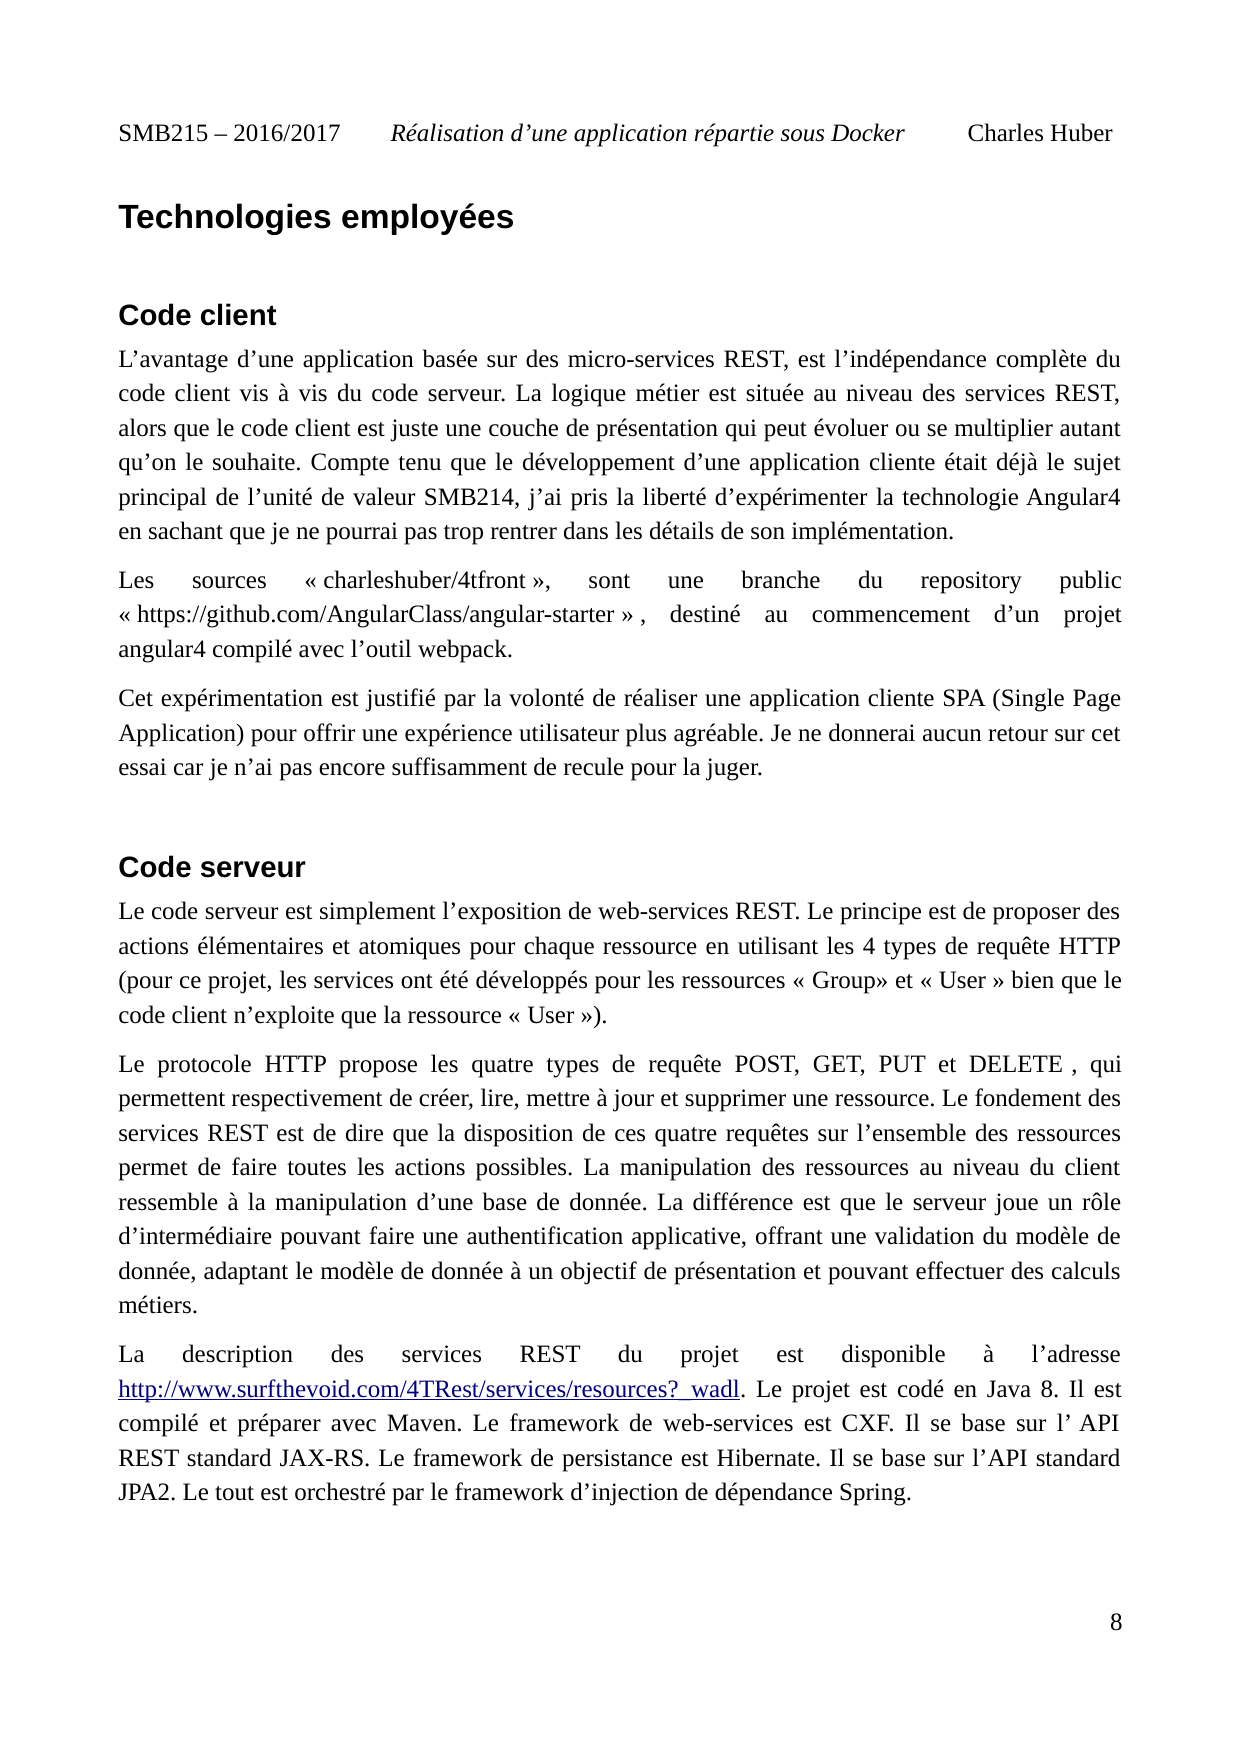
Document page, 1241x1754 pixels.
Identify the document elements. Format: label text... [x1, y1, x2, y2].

text Le protocole HTTP propose les quatre types de requête POST, GET, PUT et DELETE , qui permettent respectivement de créer, lire, mettre à jour et supprimer une ressource. Le fondement des services REST est de dire que la disposition de ces quatre requêtes sur l’ensemble des ressources permet de faire toutes les actions possibles. La manipulation des ressources au niveau du client ressemble à la manipulation d’une base de donnée. La différence est que le serveur joue un rôle d’intermédiaire pouvant faire une authentification applicative, offrant une validation du modèle de donnée, adaptant le modèle de donnée à un objectif de présentation et pouvant effectuer des calculs métiers. [118, 1049, 1122, 1319]
subtitle Code serveur [118, 850, 1122, 884]
text La description des services REST du projet est disponible à l’adresse http://www.surfthevoid.com/4TRest/services/resources?_wadl. Le projet est codé en Java 8. Il est compilé et préparer avec Maven. Le framework de web-services est CXF. Il se base sur l’ API REST standard JAX-RS. Le framework de persistance est Hibernate. Il se base sur l’API standard JPA2. Le tout est orchestré par le framework d’injection de dépendance Spring. [118, 1339, 1122, 1506]
text Cet expérimentation est justifié par la volonté de réaliser une application cliente SPA (Single Page Application) pour offrir une expérience utilisateur plus agréable. Je ne donnerai aucun retour sur cet essai car je n’ai pas encore suffisamment de recule pour la juger. [118, 683, 1122, 781]
text Les sources « charleshuber/4tfront », sont une branche du repository public « https://github.com/AngularClass/angular-starter » , destiné au commencement d’un projet angular4 compilé avec l’outil webpack. [118, 565, 1122, 663]
text L’avantage d’une application basée sur des micro-services REST, est l’indépendance complète du code client vis à vis du code serveur. La logique métier est située au niveau des services REST, alors que le code client est juste une couche de présentation qui peut évoluer ou se multiplier autant qu’on le souhaite. Compte tenu que le développement d’une application cliente était déjà le sujet principal de l’unité de valeur SMB214, j’ai pris la liberté d’expérimenter la technologie Angular4 en sachant que je ne pourrai pas trop rentrer dans les détails de son implémentation. [118, 344, 1122, 545]
subtitle Technologies employées [118, 197, 1122, 236]
subtitle Code client [118, 297, 1122, 331]
text Le code serveur est simplement l’exposition de web-services REST. Le principe est de proposer des actions élémentaires et atomiques pour chaque ressource en utilisant les 4 types de requête HTTP (pour ce projet, les services ont été développés pour les ressources « Group» et « User » bien que le code client n’exploite que la ressource « User »). [118, 896, 1122, 1029]
